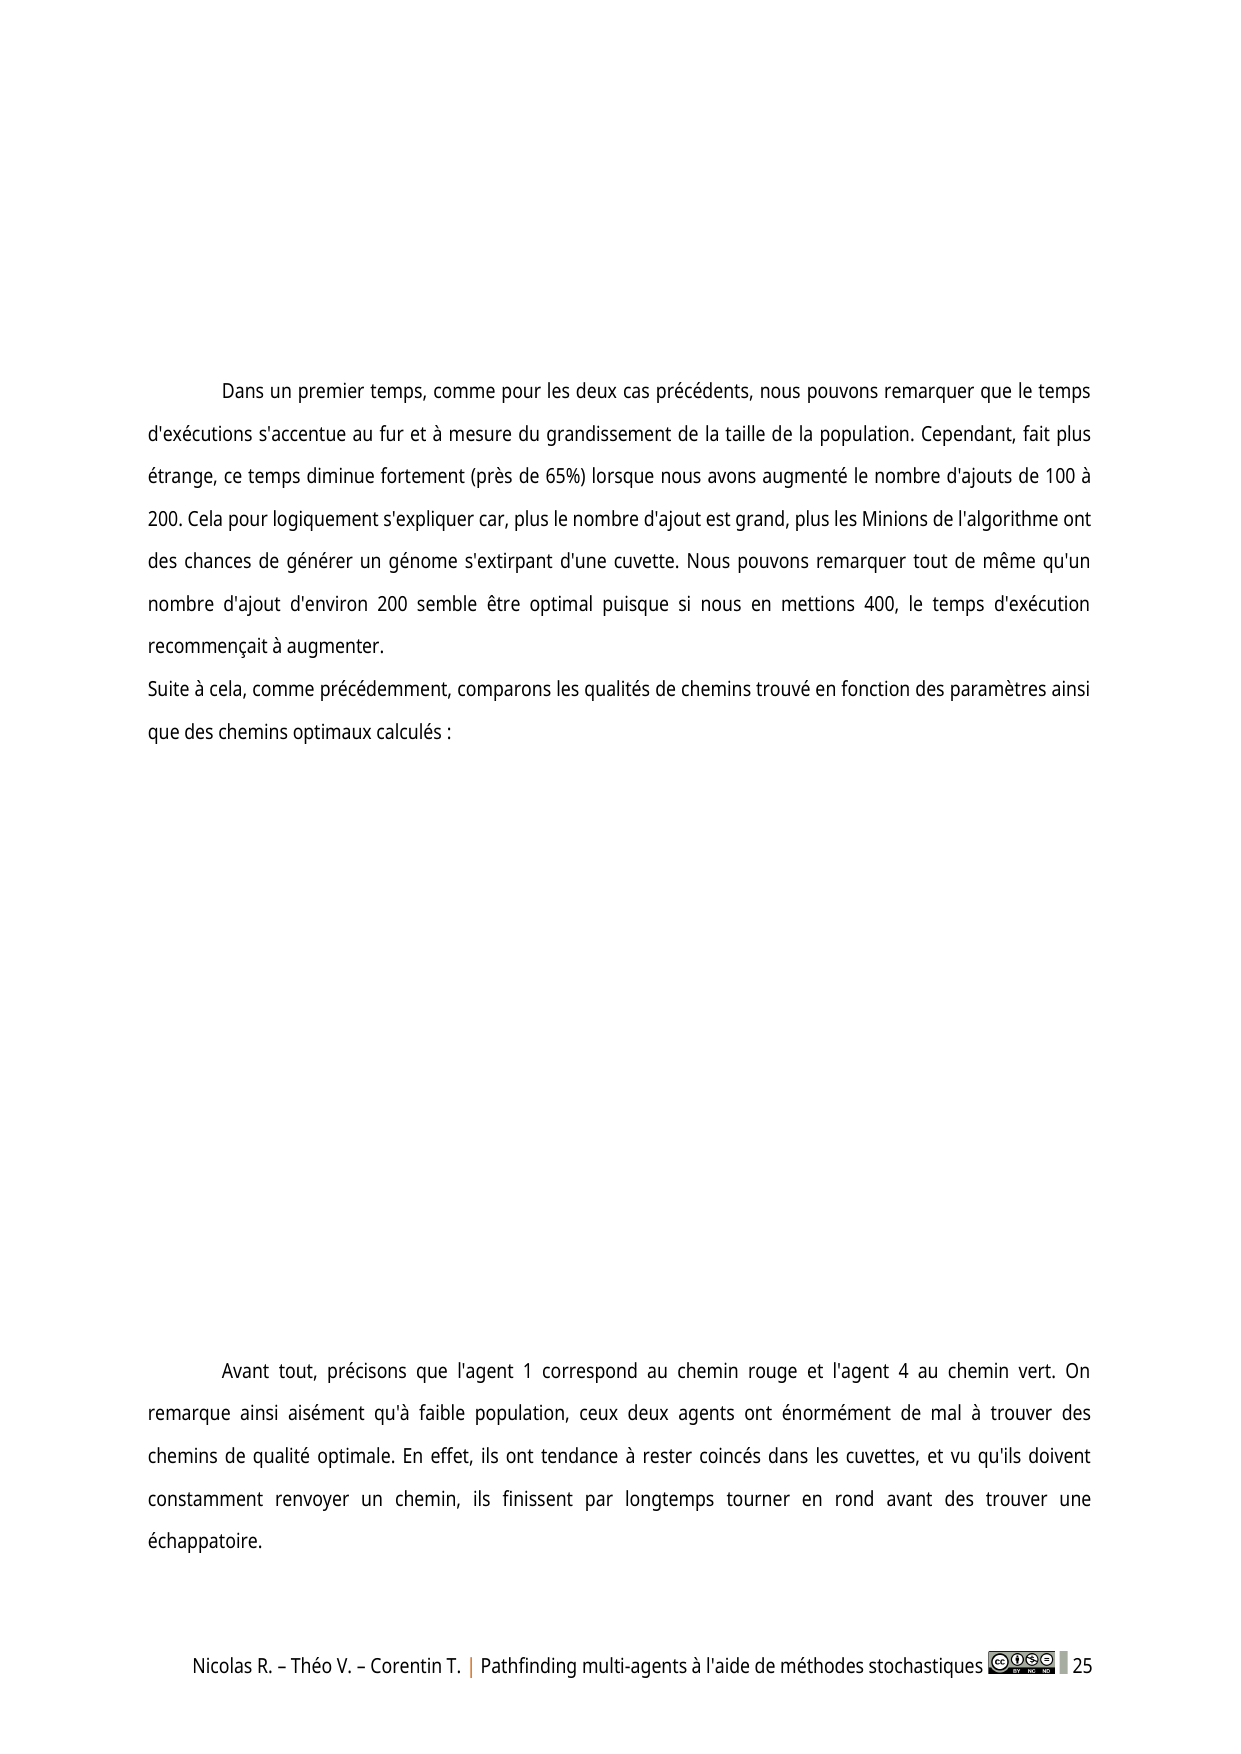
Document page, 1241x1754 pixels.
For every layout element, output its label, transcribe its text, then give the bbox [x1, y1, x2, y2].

text Dans un premier temps, comme pour les deux cas précédents, nous pouvons remarquer que le temps d'exécutions s'accentue au fur et à mesure du grandissement de la taille de la population. Cependant, fait plus étrange, ce temps diminue fortement (près de 65%) lorsque nous avons augmenté le nombre d'ajouts de 100 à 200. Cela pour logiquement s'expliquer car, plus le nombre d'ajout est grand, plus les Minions de l'algorithme ont des chances de générer un génome s'extirpant d'une cuvette. Nous pouvons remarquer tout de même qu'un nombre d'ajout d'environ 200 semble être optimal puisque si nous en mettions 400, le temps d'exécution recommençait à augmenter. [148, 376, 1092, 660]
text Suite à cela, comme précédemment, comparons les qualités de chemins trouvé en fonction des paramètres ainsi que des chemins optimaux calculés : [148, 674, 1092, 745]
picture [1059, 1651, 1068, 1674]
picture [988, 1651, 1055, 1674]
text Avant tout, précisons que l'agent 1 correspond au chemin rouge et l'agent 4 au chemin vert. On remarque ainsi aisément qu'à faible population, ceux deux agents ont énormément de mal à trouver des chemins de qualité optimale. En effet, ils ont tendance à rester coincés dans les cuvettes, et vu qu'ils doivent constamment renvoyer un chemin, ils finissent par longtemps tourner en rond avant des trouver une échappatoire. [148, 1356, 1092, 1555]
